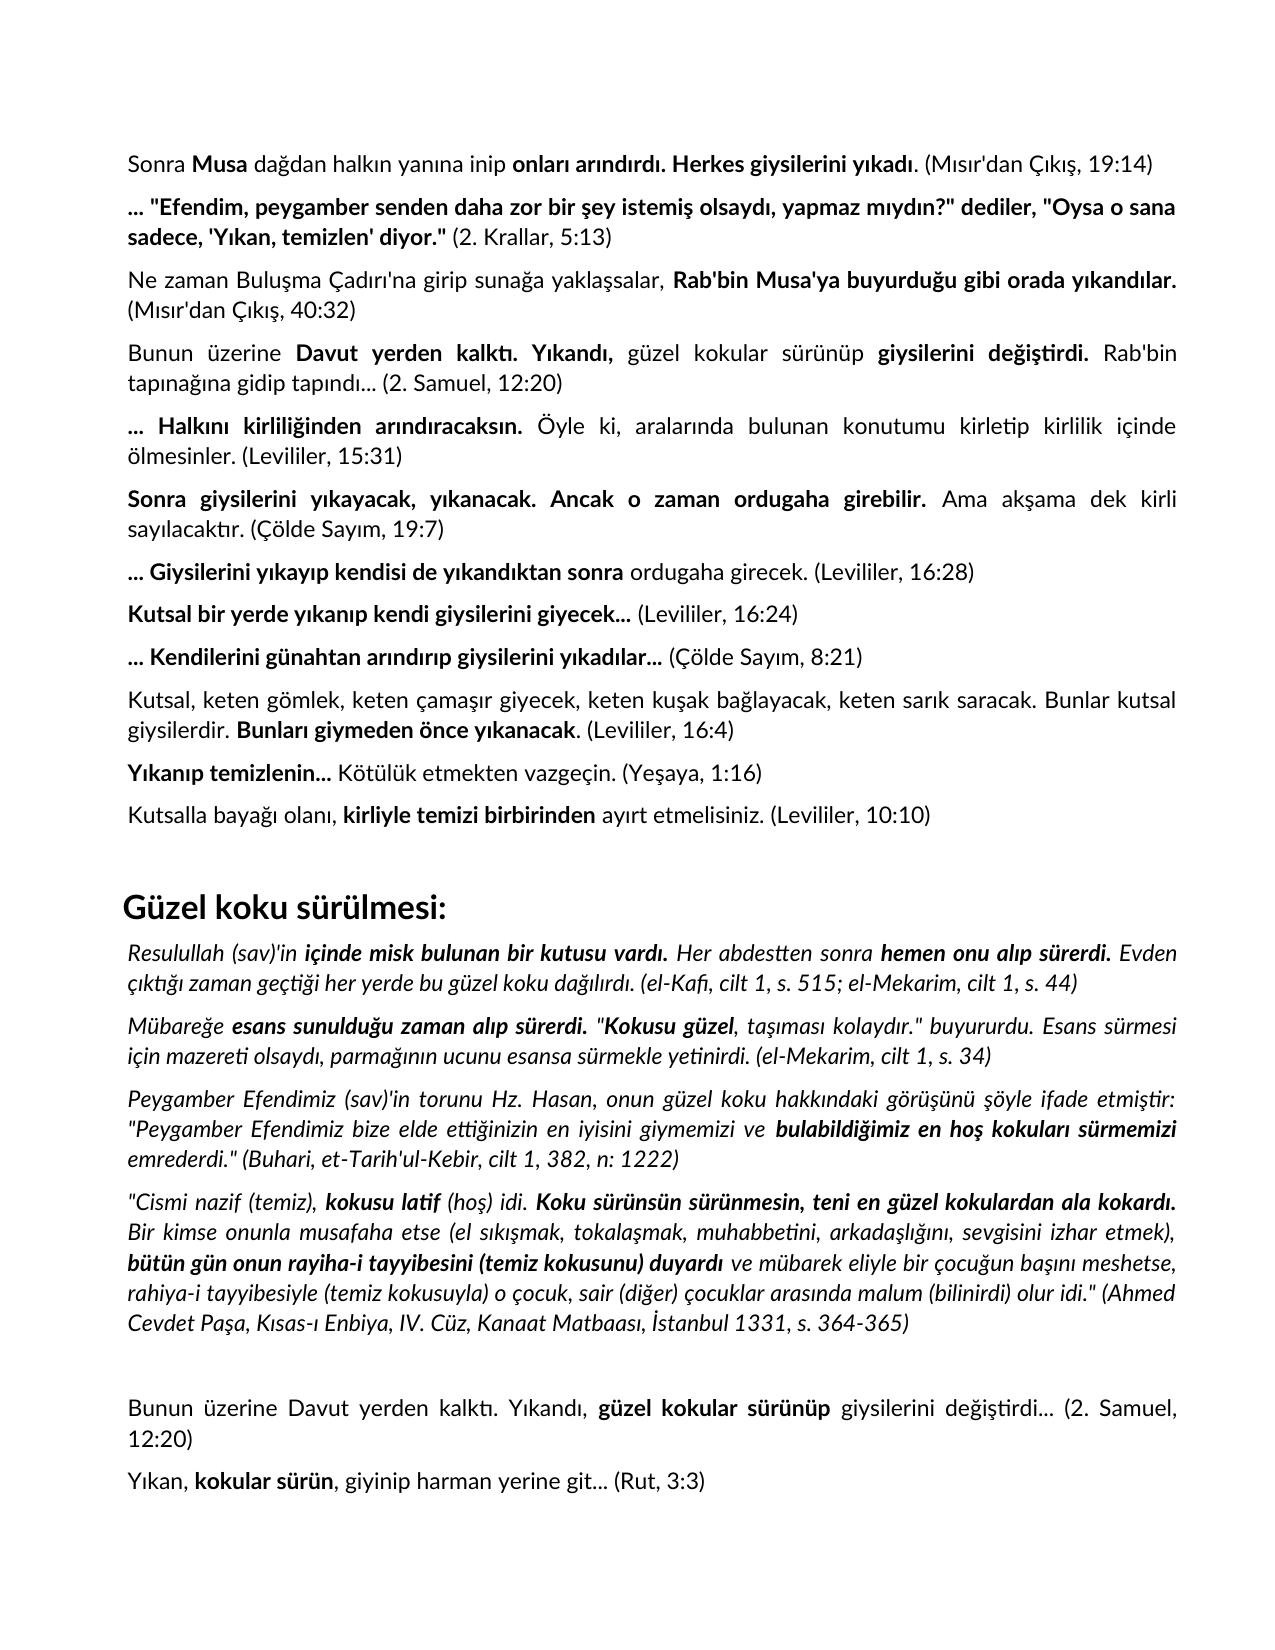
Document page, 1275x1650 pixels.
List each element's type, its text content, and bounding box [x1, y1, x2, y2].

text Kutsal, keten gömlek, keten çamaşır giyecek, keten kuşak bağlayacak, keten sarık saracak. Bunlar kutsal giysilerdir. Bunları giymeden önce yıkanacak. (Levililer, 16:4) [127, 685, 1177, 743]
text Yıkanıp temizlenin... Kötülük etmekten vazgeçin. (Yeşaya, 1:16) [127, 758, 1177, 786]
text "Cismi nazif (temiz), kokusu latif (hoş) idi. Koku sürünsün sürünmesin, teni en güzel kokulardan ala kokardı. Bir kimse onunla musafaha etse (el sıkışmak, tokalaşmak, muhabbetini, arkadaşlığını, sevgisini izhar etmek), bütün gün onun rayiha-i tayyibesini (temiz kokusunu) duyardı ve mübarek eliyle bir çocuğun başını meshetse, rahiya-i tayyibesiyle (temiz kokusuyla) o çocuk, sair (diğer) çocuklar arasında malum (bilinirdi) olur idi." (Ahmed Cevdet Paşa, Kısas-ı Enbiya, IV. Cüz, Kanaat Matbaası, İstanbul 1331, s. 364-365) [127, 1188, 1177, 1336]
text Peygamber Efendimiz (sav)'in torunu Hz. Hasan, onun güzel koku hakkındaki görüşünü şöyle ifade etmiştir: "Peygamber Efendimiz bize elde ettiğinizin en iyisini giymemizi ve bulabildiğimiz en hoş kokuları sürmemizi emrederdi." (Buhari, et-Tarih'ul-Kebir, cilt 1, 382, n: 1222) [127, 1085, 1177, 1173]
subtitle Güzel koku sürülmesi: [122, 886, 1200, 926]
text Sonra Musa dağdan halkın yanına inip onları arındırdı. Herkes giysilerini yıkadı. (Mısır'dan Çıkış, 19:14) [127, 150, 1177, 177]
text ... Halkını kirliliğinden arındıracaksın. Öyle ki, aralarında bulunan konutumu kirletip kirlilik içinde ölmesinler. (Levililer, 15:31) [127, 411, 1177, 469]
text Bunun üzerine Davut yerden kalktı. Yıkandı, güzel kokular sürünüp giysilerini değiştirdi. Rab'bin tapınağına gidip tapındı... (2. Samuel, 12:20) [127, 338, 1177, 396]
text Kutsalla bayağı olanı, kirliyle temizi birbirinden ayırt etmelisiniz. (Levililer, 10:10) [127, 801, 1177, 828]
text Yıkan, kokular sürün, giyinip harman yerine git... (Rut, 3:3) [127, 1467, 1177, 1494]
text ... "Efendim, peygamber senden daha zor bir şey istemiş olsaydı, yapmaz mıydın?" dediler, "Oysa o sana sadece, 'Yıkan, temizlen' diyor." (2. Krallar, 5:13) [127, 193, 1177, 250]
text Resulullah (sav)'in içinde misk bulunan bir kutusu vardı. Her abdestten sonra hemen onu alıp sürerdi. Evden çıktığı zaman geçtiği her yerde bu güzel koku dağılırdı. (el-Kafi, cilt 1, s. 515; el-Mekarim, cilt 1, s. 44) [127, 939, 1177, 997]
text ... Kendilerini günahtan arındırıp giysilerini yıkadılar... (Çölde Sayım, 8:21) [127, 643, 1177, 670]
text Bunun üzerine Davut yerden kalktı. Yıkandı, güzel kokular sürünüp giysilerini değiştirdi... (2. Samuel, 12:20) [127, 1394, 1177, 1452]
text Sonra giysilerini yıkayacak, yıkanacak. Ancak o zaman ordugaha girebilir. Ama akşama dek kirli sayılacaktır. (Çölde Sayım, 19:7) [127, 484, 1177, 542]
text Mübareğe esans sunulduğu zaman alıp sürerdi. "Kokusu güzel, taşıması kolaydır." buyururdu. Esans sürmesi için mazereti olsaydı, parmağının ucunu esansa sürmekle yetinirdi. (el-Mekarim, cilt 1, s. 34) [127, 1012, 1177, 1069]
text ... Giysilerini yıkayıp kendisi de yıkandıktan sonra ordugaha girecek. (Levililer, 16:28) [127, 557, 1177, 585]
text Ne zaman Buluşma Çadırı'na girip sunağa yaklaşsalar, Rab'bin Musa'ya buyurduğu gibi orada yıkandılar. (Mısır'dan Çıkış, 40:32) [127, 266, 1177, 323]
text Kutsal bir yerde yıkanıp kendi giysilerini giyecek... (Levililer, 16:24) [127, 600, 1177, 627]
